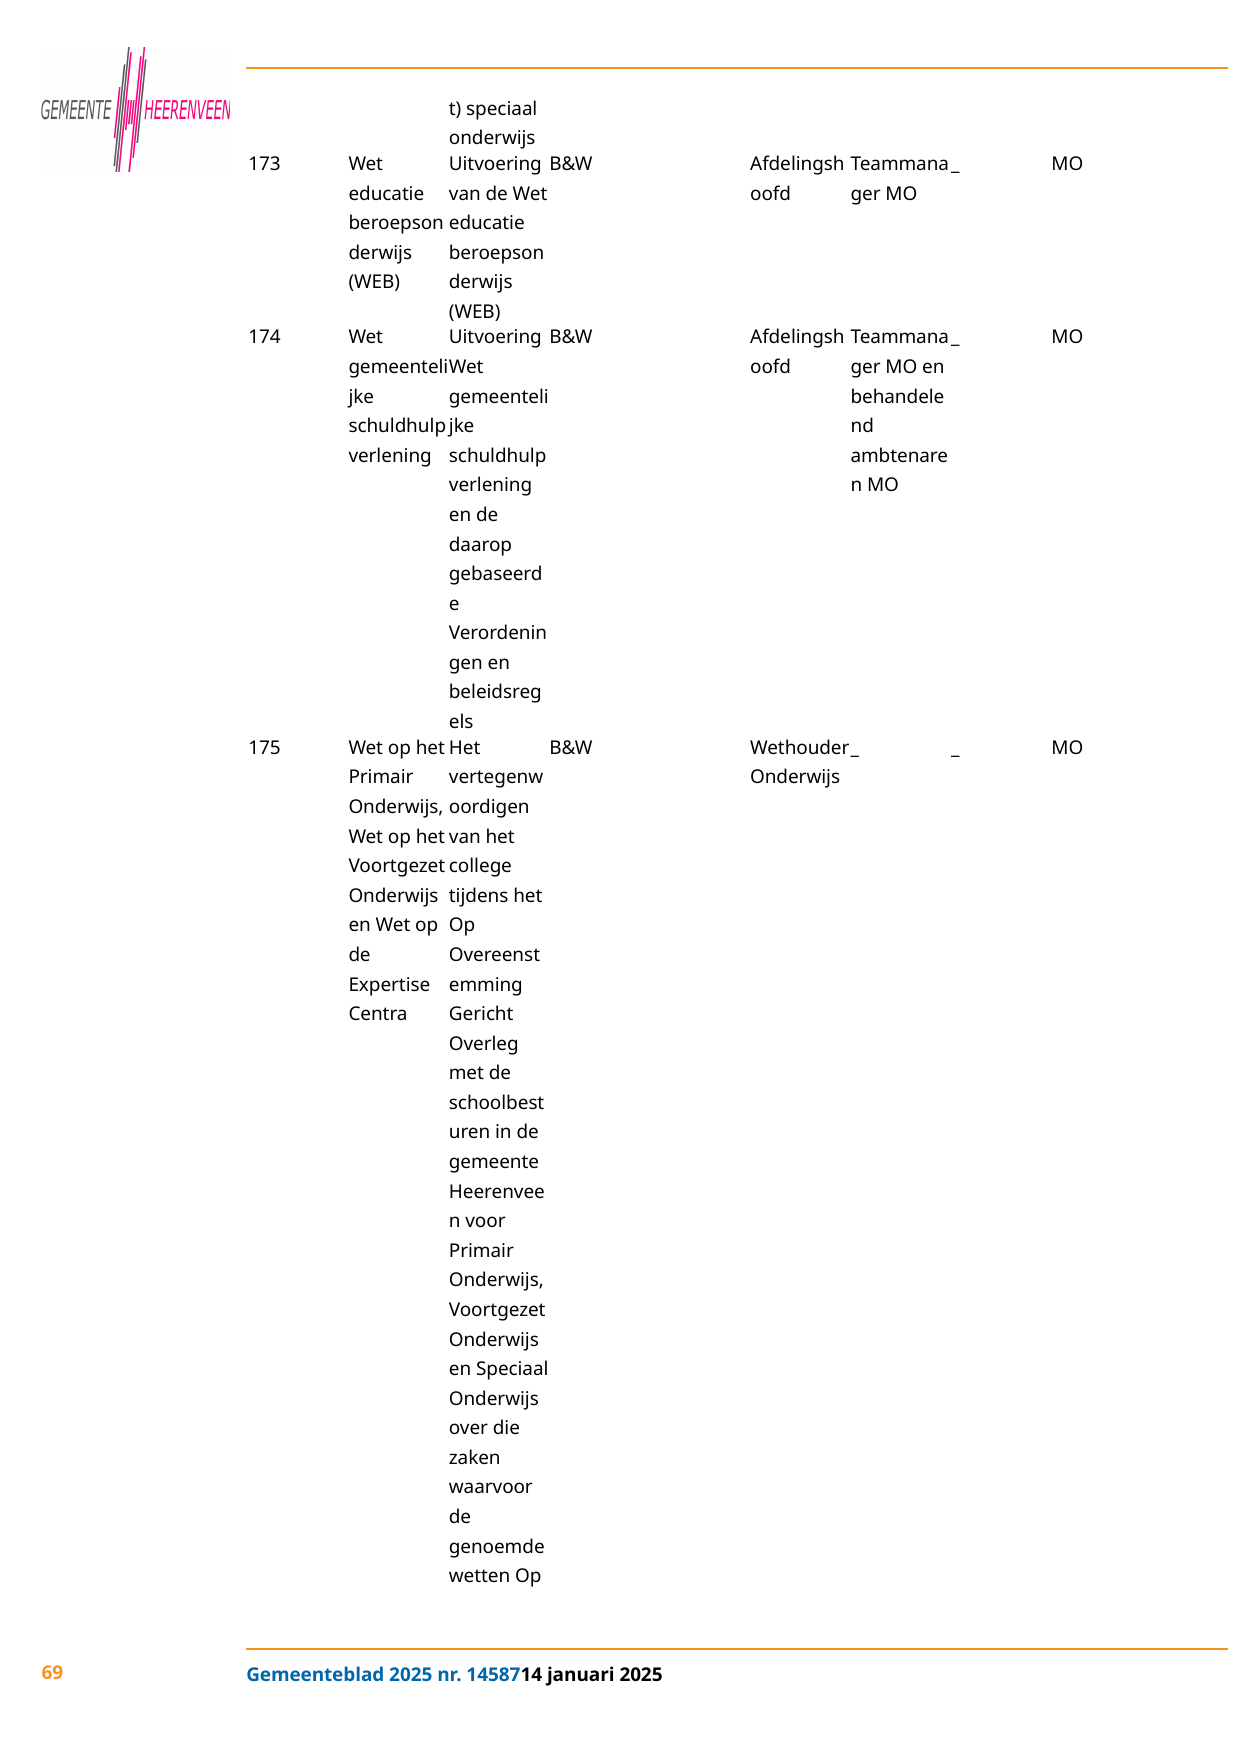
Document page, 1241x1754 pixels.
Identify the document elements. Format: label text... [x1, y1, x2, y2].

picture [41, 47, 231, 172]
table_cell Teammanager MO [850, 150, 951, 324]
table_cell _ [951, 150, 1051, 324]
table_cell B&W [549, 150, 649, 324]
table_cell [951, 95, 1051, 150]
table_cell MO [1051, 150, 1152, 324]
table_cell [1051, 95, 1152, 150]
table_cell _ [951, 324, 1051, 734]
table_cell Uitvoering van de Wet educatie beroepsonderwijs (WEB) [449, 150, 549, 324]
table_cell 173 [248, 150, 348, 324]
table_cell Wet educatie beroepsonderwijs (WEB) [348, 150, 449, 324]
table_cell [650, 95, 750, 150]
table_cell [348, 95, 449, 150]
table_cell [650, 734, 750, 1588]
table_cell Wet op het Primair Onderwijs, Wet op het Voortgezet Onderwijs en Wet op de Expertise Centra [348, 734, 449, 1588]
table_cell Afdelingshoofd [750, 150, 850, 324]
table_cell 174 [248, 324, 348, 734]
table_cell MO [1051, 734, 1152, 1588]
table_cell _ [951, 734, 1051, 1588]
table_cell [248, 95, 348, 150]
table_cell [750, 95, 850, 150]
table_cell [650, 324, 750, 734]
table_cell Uitvoering Wet gemeentelijke schuldhulpverlening en de daarop gebaseerde Verordeningen en beleidsregels [449, 324, 549, 734]
table_cell Wet gemeentelijke schuldhulpverlening [348, 324, 449, 734]
table_cell Het vertegenwoordigen van het college tijdens het Op Overeenstemming Gericht Overleg met de schoolbesturen in de gemeente Heerenveen voor Primair Onderwijs, Voortgezet Onderwijs en Speciaal Onderwijs over die zaken waarvoor de genoemde wetten Op [449, 734, 549, 1588]
table_cell Teammanager MO en behandelend ambtenaren MO [850, 324, 951, 734]
table_cell [650, 150, 750, 324]
table_cell t) speciaal onderwijs [449, 95, 549, 150]
table_cell B&W [549, 324, 649, 734]
table_cell 175 [248, 734, 348, 1588]
table_cell Afdelingshoofd [750, 324, 850, 734]
table_cell [850, 95, 951, 150]
table_cell Wethouder Onderwijs [750, 734, 850, 1588]
table_cell _ [850, 734, 951, 1588]
table_cell MO [1051, 324, 1152, 734]
table_cell [549, 95, 649, 150]
table_cell B&W [549, 734, 649, 1588]
